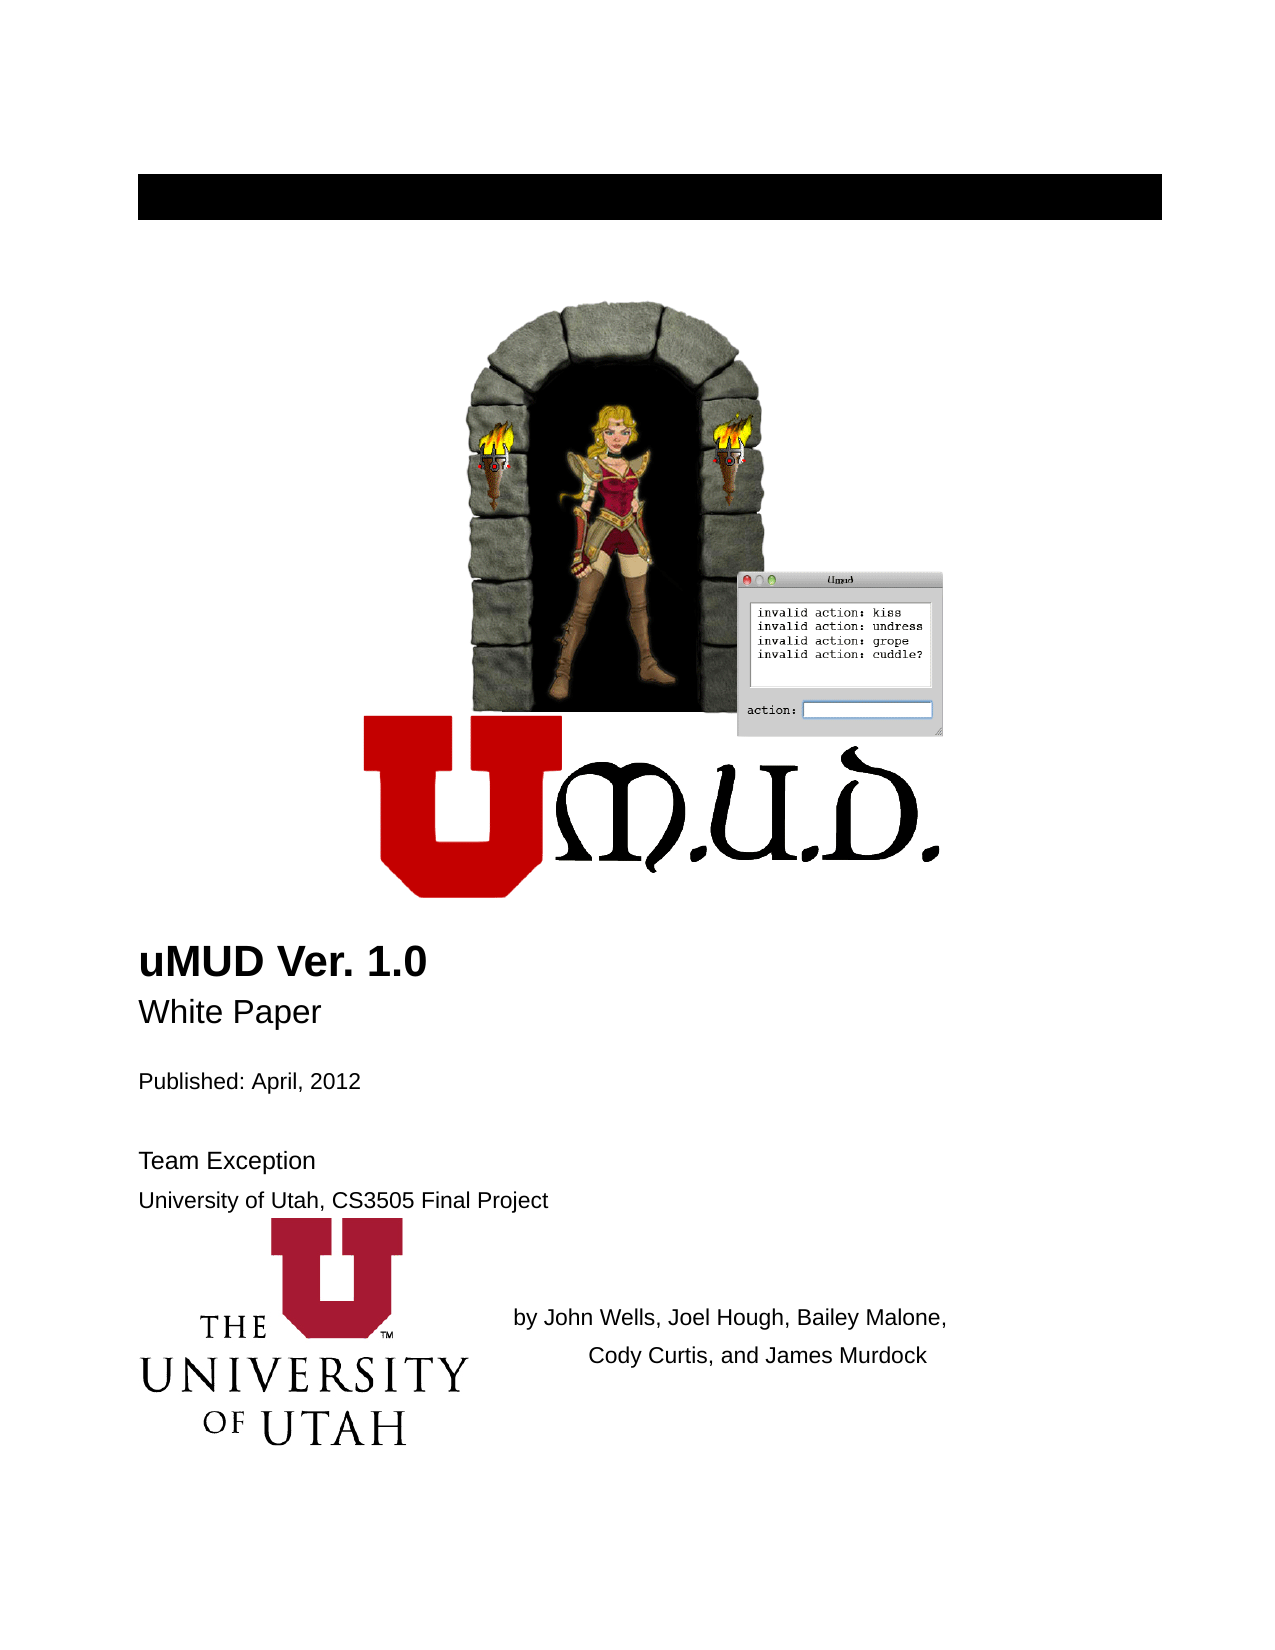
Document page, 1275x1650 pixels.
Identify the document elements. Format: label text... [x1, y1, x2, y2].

text Team Exception [138, 1146, 1162, 1174]
text White Paper [138, 992, 1162, 1030]
text University of Utah, CS3505 Final Project [138, 1187, 1162, 1213]
picture [138, 1218, 469, 1446]
title uMUD Ver. 1.0 [138, 940, 1162, 986]
picture [251, 245, 1050, 940]
text Cody Curtis, and James Murdock [469, 1342, 1162, 1369]
text by John Wells, Joel Hough, Bailey Malone, [469, 1303, 1162, 1330]
text Published: April, 2012 [138, 1068, 1162, 1094]
